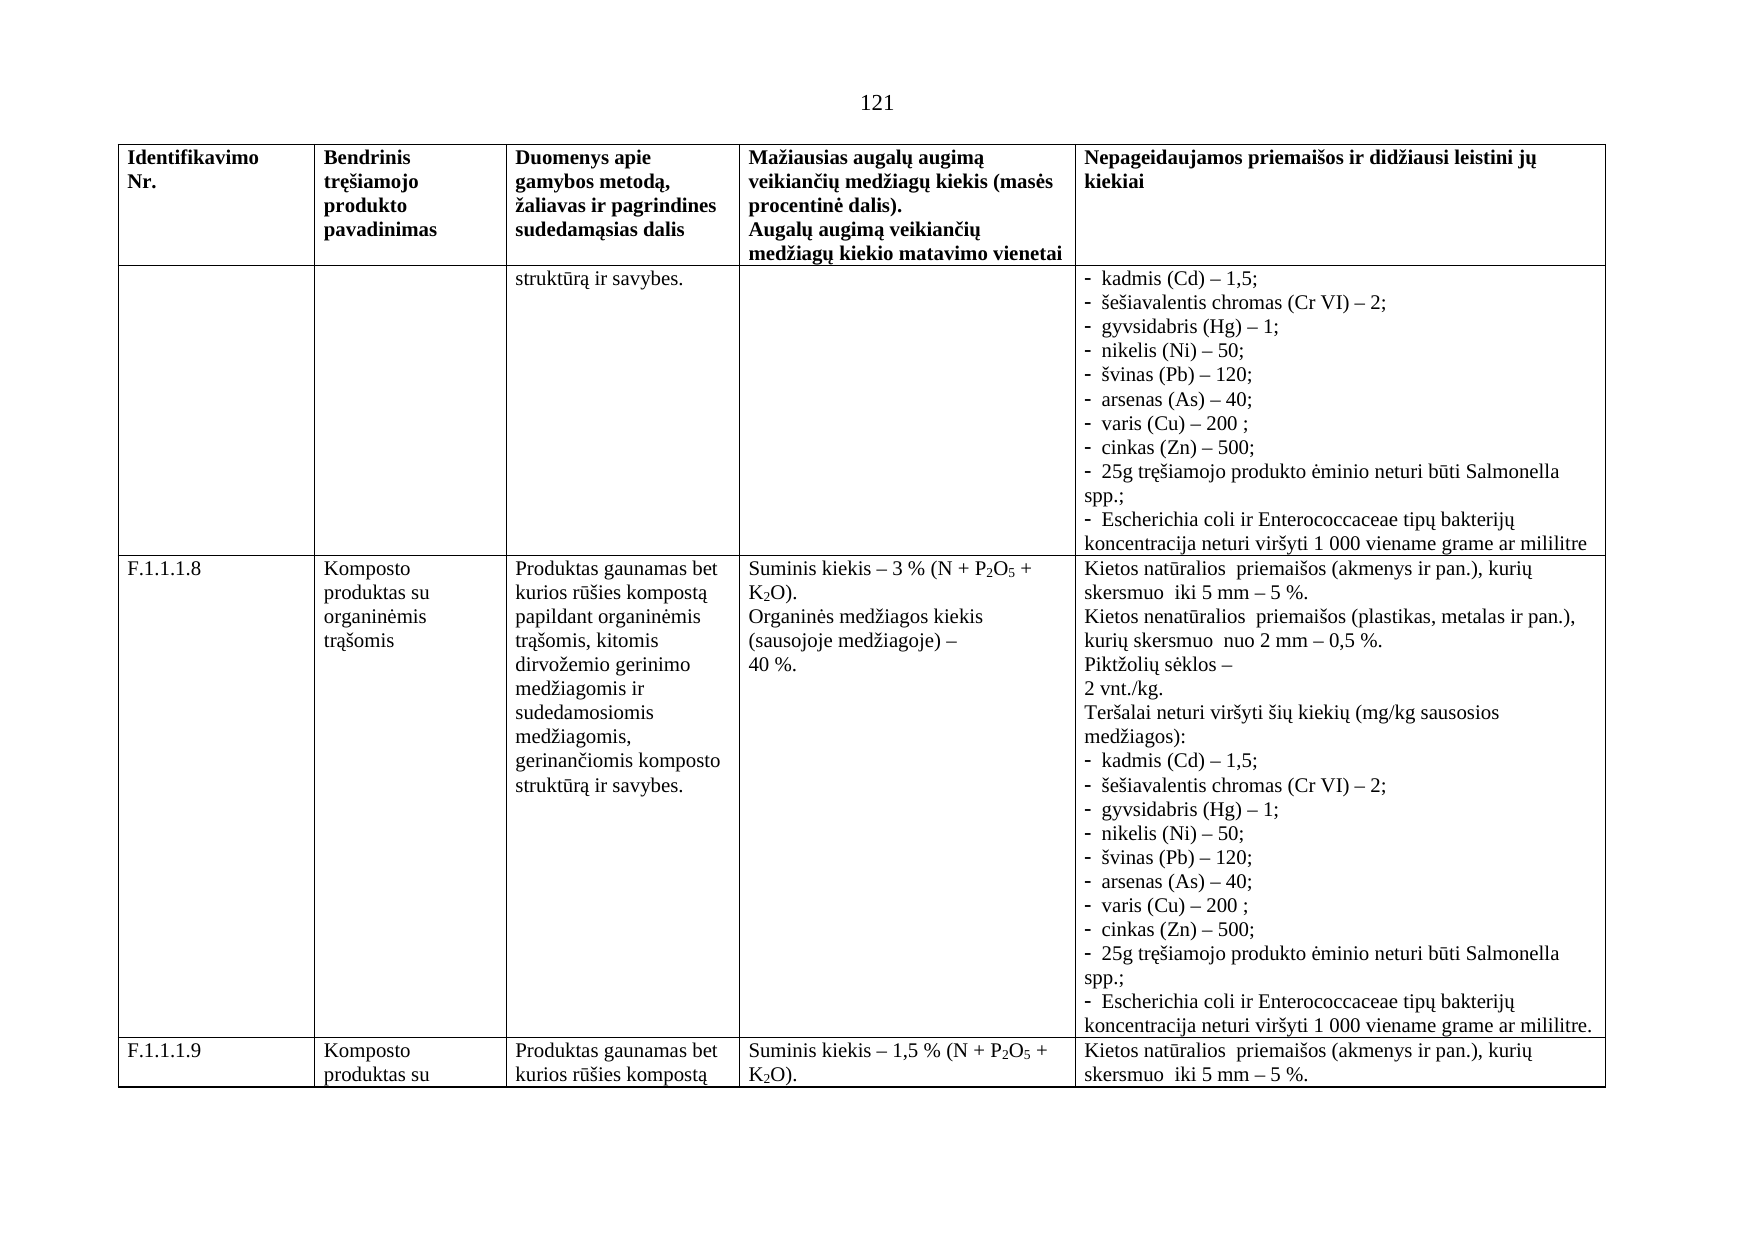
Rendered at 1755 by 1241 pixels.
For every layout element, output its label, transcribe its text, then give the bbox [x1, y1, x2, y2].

table_cell Kietos natūralios priemaišos (akmenys ir pan.), kurių skersmuo iki 5 mm – 5 %. [1076, 1038, 1605, 1086]
table_cell Suminis kiekis – 3 % (N + P2O5 + K2O). Organinės medžiagos kiekis (sausojoje medžiagoje) – 40 %. [740, 556, 1075, 1037]
table_cell Komposto produktas su organinėmis trąšomis [315, 556, 506, 1037]
table_header Nepageidaujamos priemaišos ir didžiausi leistini jų kiekiai [1076, 145, 1605, 265]
table_cell [119, 266, 314, 555]
table_header Identifikavimo Nr. [119, 145, 314, 265]
table_cell Suminis kiekis – 1,5 % (N + P2O5 + K2O). [740, 1038, 1075, 1086]
table_header Duomenys apie gamybos metodą, žaliavas ir pagrindines sudedamąsias dalis [507, 145, 739, 265]
table_cell [315, 266, 506, 555]
table_cell F.1.1.1.8 [119, 556, 314, 1037]
table_cell F.1.1.1.9 [119, 1038, 314, 1086]
table_cell struktūrą ir savybes. [507, 266, 739, 555]
table_cell [740, 266, 1075, 555]
table_cell Produktas gaunamas bet kurios rūšies kompostą [507, 1038, 739, 1086]
table_header Mažiausias augalų augimą veikiančių medžiagų kiekis (masės procentinė dalis). Augalų augimą veikiančių medžiagų kiekio matavimo vienetai [740, 145, 1075, 265]
table_cell Kietos natūralios priemaišos (akmenys ir pan.), kurių skersmuo iki 5 mm – 5 %. Kietos nenatūralios priemaišos (plastikas, metalas ir pan.), kurių skersmuo nuo 2 mm – 0,5 %. Piktžolių sėklos – 2 vnt./kg. Teršalai neturi viršyti šių kiekių (mg/kg sausosios medžiagos): kadmis (Cd) – 1,5; šešiavalentis chromas (Cr VI) – 2; gyvsidabris (Hg) – 1; nikelis (Ni) – 50; švinas (Pb) – 120; arsenas (As) – 40; varis (Cu) – 200 ; cinkas (Zn) – 500; 25g tręšiamojo produkto ėminio neturi būti Salmonella spp.; Escherichia coli ir Enterococcaceae tipų bakterijų koncentracija neturi viršyti 1 000 viename grame ar mililitre. [1076, 556, 1605, 1037]
table_header Bendrinis tręšiamojo produkto pavadinimas [315, 145, 506, 265]
table_cell kadmis (Cd) – 1,5; šešiavalentis chromas (Cr VI) – 2; gyvsidabris (Hg) – 1; nikelis (Ni) – 50; švinas (Pb) – 120; arsenas (As) – 40; varis (Cu) – 200 ; cinkas (Zn) – 500; 25g tręšiamojo produkto ėminio neturi būti Salmonella spp.; Escherichia coli ir Enterococcaceae tipų bakterijų koncentracija neturi viršyti 1 000 viename grame ar mililitre [1076, 266, 1605, 555]
table_cell Produktas gaunamas bet kurios rūšies kompostą papildant organinėmis trąšomis, kitomis dirvožemio gerinimo medžiagomis ir sudedamosiomis medžiagomis, gerinančiomis komposto struktūrą ir savybes. [507, 556, 739, 1037]
table_cell Komposto produktas su [315, 1038, 506, 1086]
